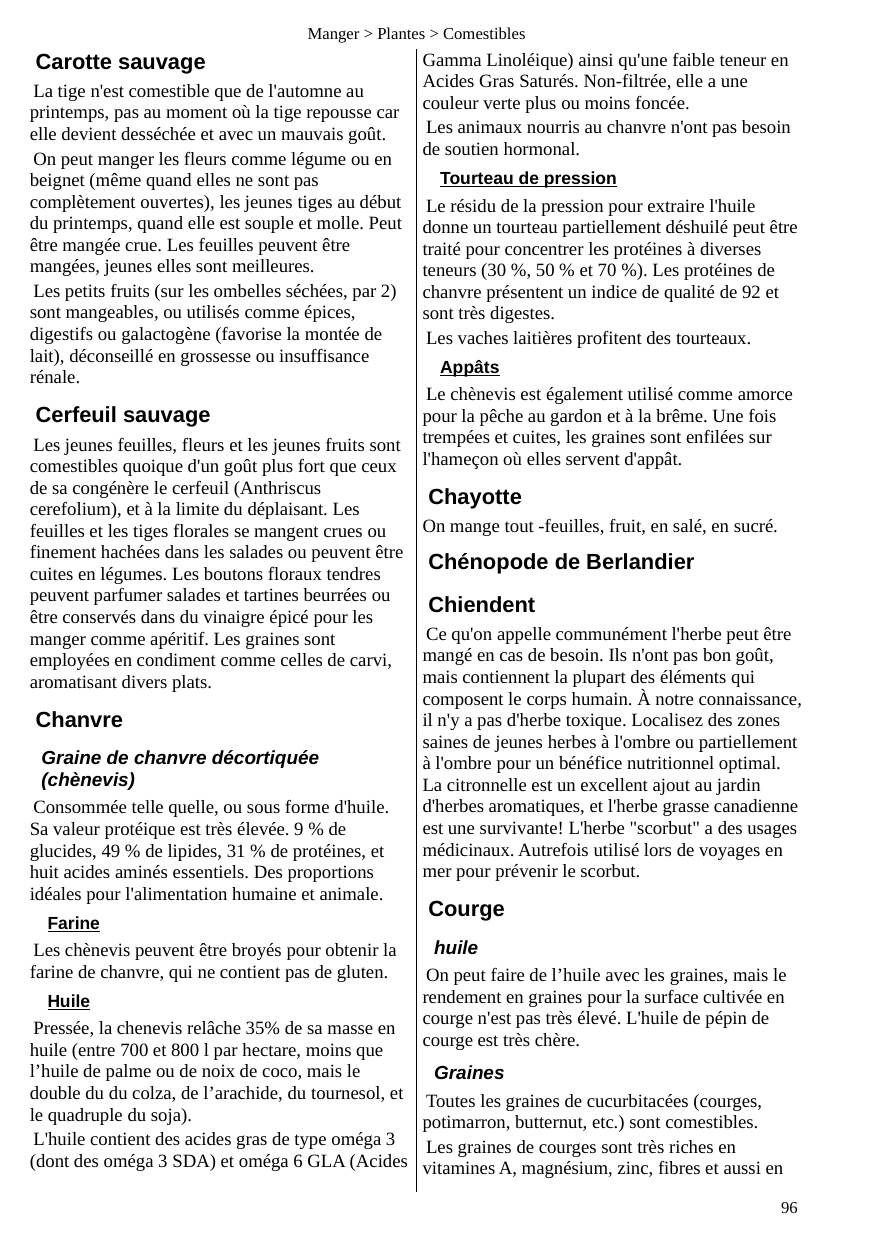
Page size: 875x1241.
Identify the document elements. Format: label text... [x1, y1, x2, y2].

subtitle Huile [47, 991, 411, 1011]
subtitle Chanvre [35, 707, 411, 732]
text Toutes les graines de cucurbitacées (courges, potimarron, butternut, etc.) sont comestibles. [422, 1090, 803, 1133]
text Les chènevis peuvent être broyés pour obtenir la farine de chanvre, qui ne contient pas de gluten. [29, 939, 411, 982]
text Les graines de courges sont très riches en vitamines A, magnésium, zinc, fibres et aussi en [422, 1136, 803, 1179]
subtitle Chiendent [428, 592, 803, 617]
subtitle Tourteau de pression [440, 168, 803, 188]
subtitle Graine de chanvre décortiquée (chènevis) [41, 747, 411, 790]
text Les jeunes feuilles, fleurs et les jeunes fruits sont comestibles quoique d'un goût plus fort que ceux de sa congénère le cerfeuil (Anthriscus cerefolium), et à la limite du déplaisant. Les feuilles et les tiges florales se mangent crues ou finement hachées dans les salades ou peuvent être cuites en légumes. Les boutons floraux tendres peuvent parfumer salades et tartines beurrées ou être conservés dans du vinaigre épicé pour les manger comme apéritif. Les graines sont employées en condiment comme celles de carvi, aromatisant divers plats. [29, 433, 411, 692]
text On peut faire de l’huile avec les graines, mais le rendement en graines pour la surface cultivée en courge n'est pas très élevé. L'huile de pépin de courge est très chère. [422, 964, 803, 1050]
text Les animaux nourris au chanvre n'ont pas besoin de soutien hormonal. [422, 116, 803, 159]
subtitle Chayotte [428, 484, 803, 509]
text On mange tout -feuilles, fruit, en salé, en sucré. [422, 515, 803, 537]
text L'huile contient des acides gras de type oméga 3 (dont des oméga 3 SDA) et oméga 6 GLA (Acides [29, 1128, 411, 1171]
text Les petits fruits (sur les ombelles séchées, par 2) sont mangeables, ou utilisés comme épices, digestifs ou galactogène (favorise la montée de lait), déconseillé en grossesse ou insuffisance rénale. [29, 280, 411, 388]
text Le chènevis est également utilisé comme amorce pour la pêche au gardon et à la brême. Une fois trempées et cuites, les graines sont enfilées sur l'hameçon où elles servent d'appât. [422, 383, 803, 469]
text La tige n'est comestible que de l'automne au printemps, pas au moment où la tige repousse car elle devient desséchée et avec un mauvais goût. [29, 80, 411, 144]
text On peut manger les fleurs comme légume ou en beignet (même quand elles ne sont pas complètement ouvertes), les jeunes tiges au début du printemps, quand elle est souple et molle. Peut être mangée crue. Les feuilles peuvent être mangées, jeunes elles sont meilleures. [29, 147, 411, 277]
subtitle huile [434, 936, 803, 958]
subtitle Graines [434, 1062, 803, 1084]
subtitle Chénopode de Berlandier [428, 549, 803, 574]
subtitle Farine [47, 913, 411, 933]
text Consommée telle quelle, ou sous forme d'huile. Sa valeur protéique est très élevée. 9 % de glucides, 49 % de lipides, 31 % de protéines, et huit acides aminés essentiels. Des proportions idéales pour l'alimentation humaine et animale. [29, 796, 411, 904]
subtitle Cerfeuil sauvage [35, 402, 411, 427]
text Les vaches laitières profitent des tourteaux. [422, 327, 803, 348]
subtitle Appâts [440, 357, 803, 377]
text Le résidu de la pression pour extraire l'huile donne un tourteau partiellement déshuilé peut être traité pour concentrer les protéines à diverses teneurs (30 %, 50 % et 70 %). Les protéines de chanvre présentent un indice de qualité de 92 et sont très digestes. [422, 194, 803, 324]
text Ce qu'on appelle communément l'herbe peut être mangé en cas de besoin. Ils n'ont pas bon goût, mais contiennent la plupart des éléments qui composent le corps humain. À notre connaissance, il n'y a pas d'herbe toxique. Localisez des zones saines de jeunes herbes à l'ombre ou partiellement à l'ombre pour un bénéfice nutritionnel optimal. La citronnelle est un excellent ajout au jardin d'herbes aromatiques, et l'herbe grasse canadienne est une survivante! L'herbe "scorbut" a des usages médicinaux. Autrefois utilisé lors de voyages en mer pour prévenir le scorbut. [422, 623, 803, 882]
subtitle Courge [428, 896, 803, 921]
text Pressée, la chenevis relâche 35% de sa masse en huile (entre 700 et 800 l par hectare, moins que l’huile de palme ou de noix de coco, mais le double du du colza, de l’arachide, du tournesol, et le quadruple du soja). [29, 1017, 411, 1125]
text Gamma Linoléique) ainsi qu'une faible teneur en Acides Gras Saturés. Non-filtrée, elle a une couleur verte plus ou moins foncée. [422, 49, 803, 113]
subtitle Carotte sauvage [35, 49, 411, 74]
